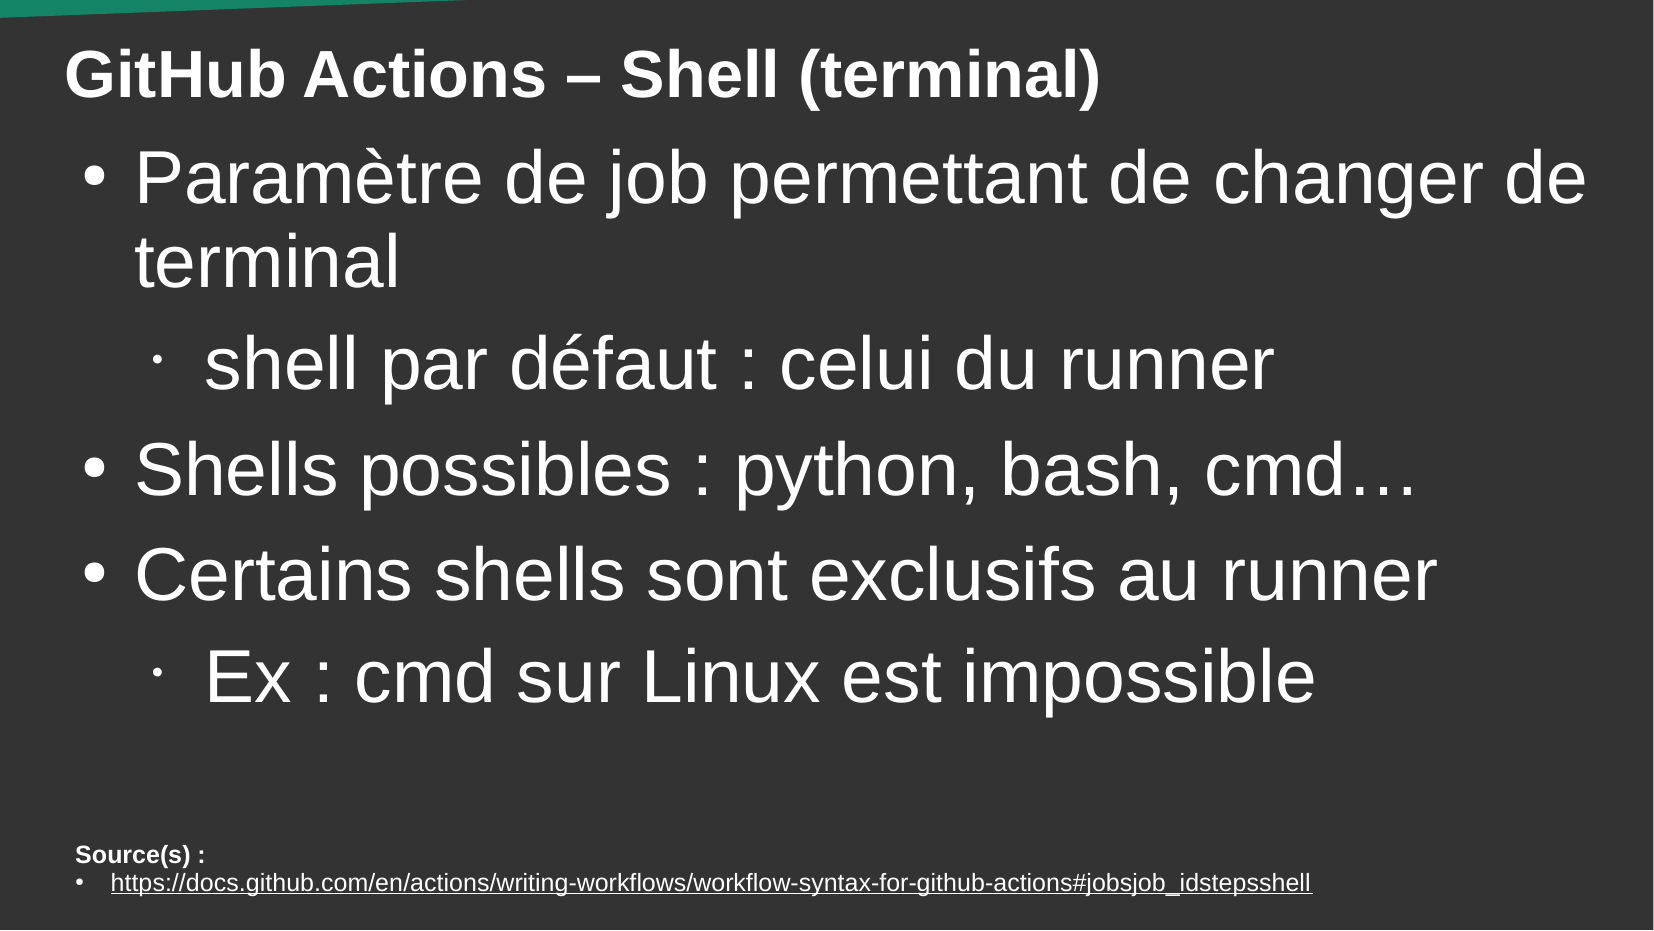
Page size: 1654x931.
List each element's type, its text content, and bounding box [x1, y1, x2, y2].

title GitHub Actions – Shell (terminal) [64, 37, 1577, 119]
text_box Source(s) : https://docs.github.com/en/actions/writing-workflows/workflow-syntax-for-github-actions#jobsjob_idstepsshell [60, 795, 1595, 905]
text_box [0, 0, 468, 18]
list Paramètre de job permettant de changer de terminal shell par défaut : celui du runner Shells possibles : python, bash, cmd… Certains shells sont exclusifs au runner Ex : cmd sur Linux est impossible [63, 135, 1630, 721]
